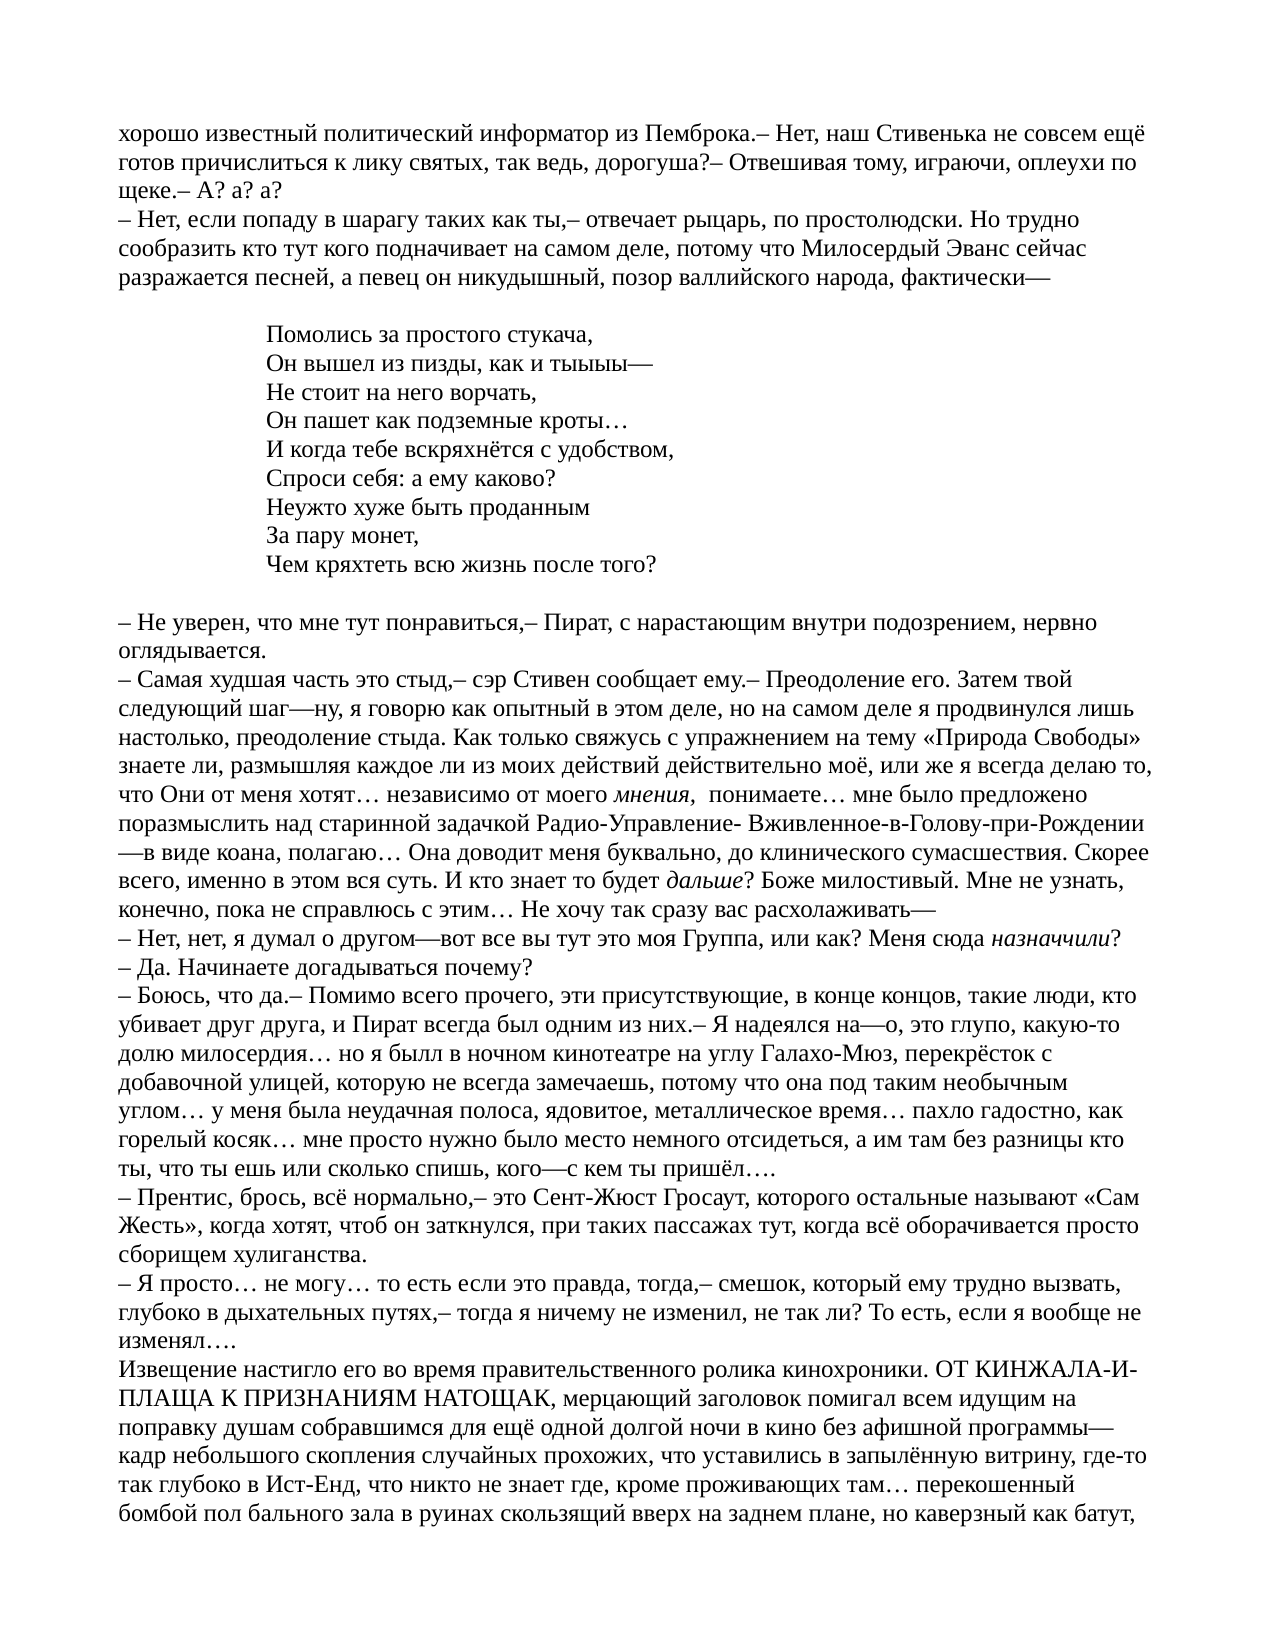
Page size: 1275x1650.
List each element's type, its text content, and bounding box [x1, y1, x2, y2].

text – Да. Начинаете догадываться почему? [118, 952, 1157, 981]
text Не стоит на него ворчать, [266, 377, 1157, 406]
text Он вышел из пизды, как и тыыыы— [266, 348, 1157, 377]
text – Нет, если попаду в шарагу таких как ты,– отвечает рыцарь, по простолюдски. Но трудно сообразить кто тут кого подначивает на самом деле, потому что Милосердый Эванс сейчас разражается песней, а певец он никудышный, позор валлийского народа, фактически— [118, 204, 1157, 291]
text Извещение настигло его во время правительственного ролика кинохроники. ОТ КИНЖАЛА-И-ПЛАЩА К ПРИЗНАНИЯМ НАТОЩАК, мерцающий заголовок помигал всем идущим на поправку душам собравшимся для ещё одной долгой ночи в кино без афишной программы—кадр небольшого скопления случайных прохожих, что уставились в запылённую витрину, где-то так глубоко в Ист-Енд, что никто не знает где, кроме проживающих там… перекошенный бомбой пол бального зала в руинах скользящий вверх на заднем плане, но каверзный как батут, [118, 1354, 1157, 1527]
text – Прентис, брось, всё нормально,– это Сент-Жюст Гросаут, которого остальные называют «Сам Жесть», когда хотят, чтоб он заткнулся, при таких пассажах тут, когда всё оборачивается просто сборищем хулиганства. [118, 1182, 1157, 1268]
text Спроси себя: а ему каково? [266, 463, 1157, 492]
text Чем кряхтеть всю жизнь после того? [266, 549, 1157, 578]
text – Боюсь, что да.– Помимо всего прочего, эти присутствующие, в конце концов, такие люди, кто убивает друг друга, и Пират всегда был одним из них.– Я надеялся на—о, это глупо, какую-то долю милосердия… но я былл в ночном кинотеатре на углу Галахо-Мюз, перекрёсток с добавочной улицей, которую не всегда замечаешь, потому что она под таким необычным углом… у меня была неудачная полоса, ядовитое, металлическое время… пахло гадостно, как горелый косяк… мне просто нужно было место немного отсидеться, а им там без разницы кто ты, что ты ешь или сколько спишь, кого—с кем ты пришёл…. [118, 981, 1157, 1182]
text И когда тебе вскряхнётся с удобством, [266, 434, 1157, 463]
text хорошо известный политический информатор из Пемброка.– Нет, наш Стивенька не совсем ещё готов причислиться к лику святых, так ведь, дорогуша?– Отвешивая тому, играючи, оплеухи по щеке.– А? а? а? [118, 118, 1157, 204]
text Помолись за простого стукача, [266, 319, 1157, 348]
text – Не уверен, что мне тут понравиться,– Пират, с нарастающим внутри подозрением, нервно оглядывается. [118, 607, 1157, 664]
text Он пашет как подземные кроты… [266, 406, 1157, 434]
text – Самая худшая часть это стыд,– сэр Стивен сообщает ему.– Преодоление его. Затем твой следующий шаг—ну, я говорю как опытный в этом деле, но на самом деле я продвинулся лишь настолько, преодоление стыда. Как только свяжусь с упражнением на тему «Природа Свободы» знаете ли, размышляя каждое ли из моих действий действительно моё, или же я всегда делаю то, что Они от меня хотят… независимо от моего мнения, понимаете… мне было предложено поразмыслить над старинной задачкой Радио-Управление- Вживленное-в-Голову-при-Рождении—в виде коана, полагаю… Она доводит меня буквально, до клинического сумасшествия. Скорее всего, именно в этом вся суть. И кто знает то будет дальше? Боже милостивый. Мне не узнать, конечно, пока не справлюсь с этим… Не хочу так сразу вас расхолаживать— [118, 664, 1157, 923]
text – Нет, нет, я думал о другом—вот все вы тут это моя Группа, или как? Меня сюда назначчили? [118, 923, 1157, 952]
text Неужто хуже быть проданным [266, 492, 1157, 521]
text За пару монет, [266, 521, 1157, 549]
text – Я просто… не могу… то есть если это правда, тогда,– смешок, который ему трудно вызвать, глубоко в дыхательных путях,– тогда я ничему не изменил, не так ли? То есть, если я вообще не изменял…. [118, 1268, 1157, 1354]
